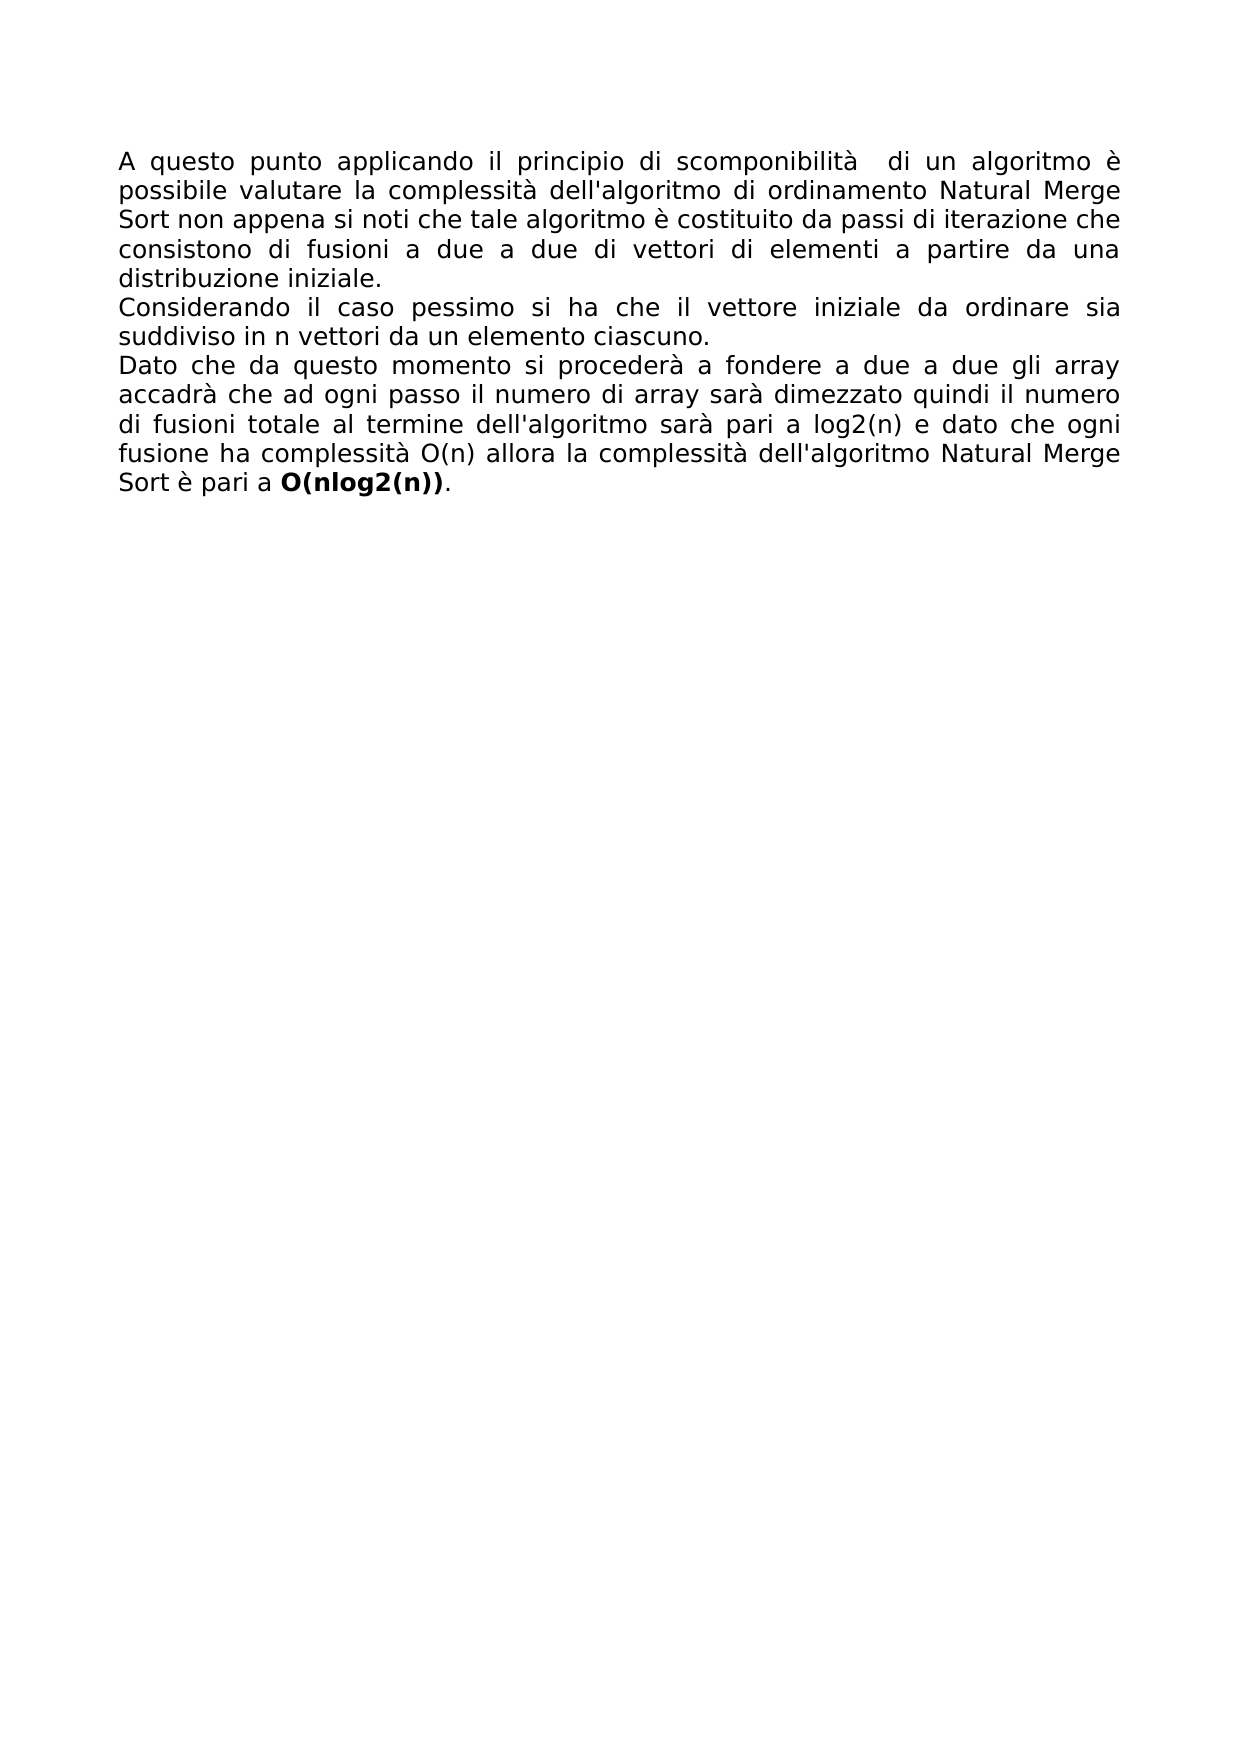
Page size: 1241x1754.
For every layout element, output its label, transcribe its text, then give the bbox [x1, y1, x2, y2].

text Dato che da questo momento si procederà a fondere a due a due gli array accadrà che ad ogni passo il numero di array sarà dimezzato quindi il numero di fusioni totale al termine dell'algoritmo sarà pari a log2(n) e dato che ogni fusione ha complessità O(n) allora la complessità dell'algoritmo Natural Merge Sort è pari a O(nlog2(n)). [118, 351, 1122, 497]
text Considerando il caso pessimo si ha che il vettore iniziale da ordinare sia suddiviso in n vettori da un elemento ciascuno. [118, 293, 1122, 351]
text A questo punto applicando il principio di scomponibilità di un algoritmo è possibile valutare la complessità dell'algoritmo di ordinamento Natural Merge Sort non appena si noti che tale algoritmo è costituito da passi di iterazione che consistono di fusioni a due a due di vettori di elementi a partire da una distribuzione iniziale. [118, 147, 1122, 293]
